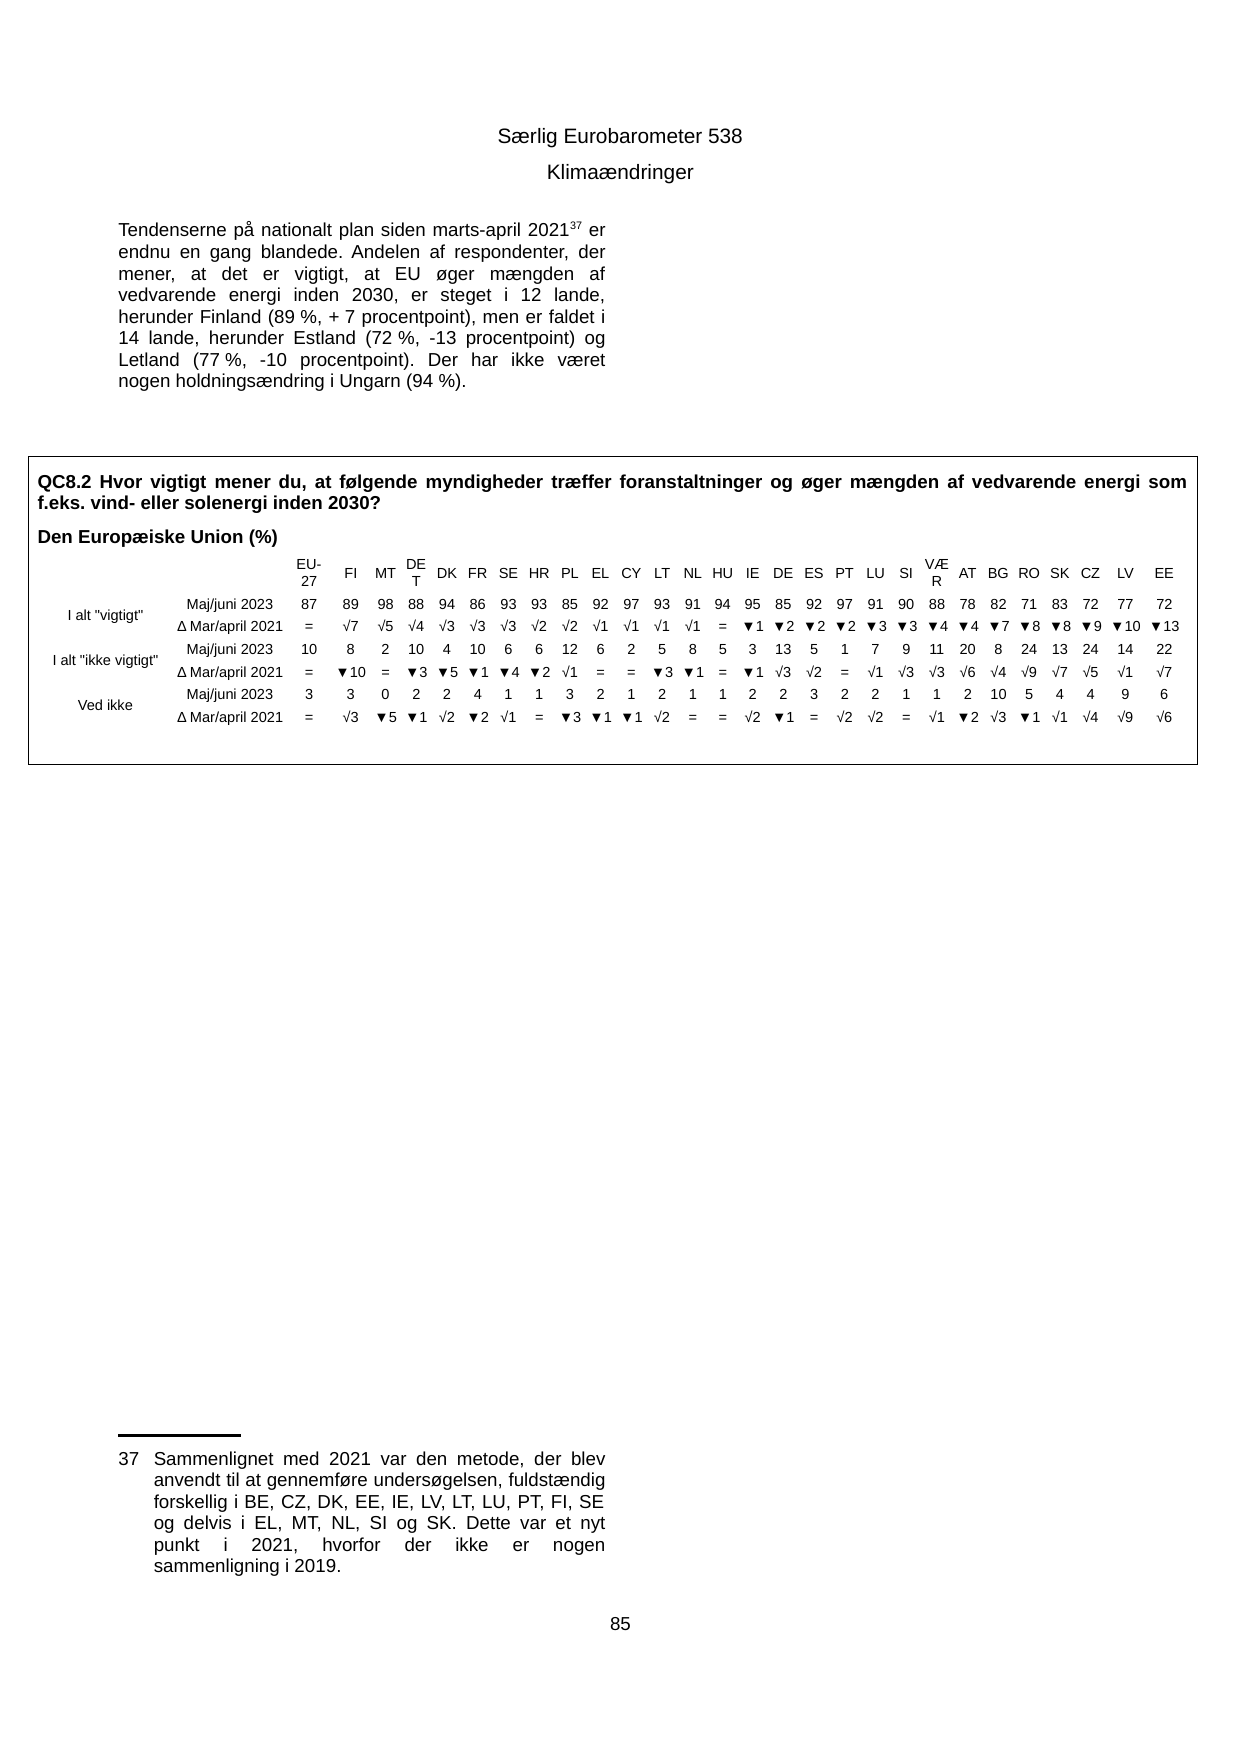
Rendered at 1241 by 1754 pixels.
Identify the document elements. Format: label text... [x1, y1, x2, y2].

table_cell ▼3 [554, 706, 585, 728]
table_header HR [524, 553, 554, 592]
table_cell 20 [952, 638, 983, 660]
table_cell Δ Mar/april 2021 [173, 660, 287, 683]
table_cell 83 [1044, 593, 1075, 615]
table_cell ▼2 [952, 706, 983, 728]
table_header VÆR [921, 553, 952, 592]
table_cell ▼4 [921, 615, 952, 638]
table_cell 72 [1075, 593, 1106, 615]
table_cell 24 [1014, 638, 1044, 660]
table_cell 82 [983, 593, 1013, 615]
table_cell = [799, 706, 829, 728]
table_cell 97 [829, 593, 860, 615]
table_header PT [829, 553, 860, 592]
table_cell √1 [921, 706, 952, 728]
table_cell ▼9 [1075, 615, 1106, 638]
table_cell √4 [983, 660, 1013, 683]
table_cell 10 [462, 638, 493, 660]
table_cell √1 [493, 706, 523, 728]
table_cell √3 [331, 706, 370, 728]
table_header FI [331, 553, 370, 592]
table_cell √3 [462, 615, 493, 638]
table_cell 78 [952, 593, 983, 615]
table_cell 94 [708, 593, 737, 615]
table_cell ▼10 [1106, 615, 1144, 638]
table_cell 94 [431, 593, 462, 615]
table_cell ▼5 [370, 706, 401, 728]
table_cell = [708, 615, 737, 638]
table_header NL [677, 553, 708, 592]
table_header LT [646, 553, 677, 592]
table_cell 5 [1014, 683, 1044, 706]
table_cell 2 [370, 638, 401, 660]
table_cell = [585, 660, 616, 683]
table_header EU-27 [287, 553, 331, 592]
table_cell 3 [799, 683, 829, 706]
table_cell 11 [921, 638, 952, 660]
table_cell 13 [768, 638, 798, 660]
table_cell 91 [860, 593, 891, 615]
table_cell √1 [860, 660, 891, 683]
table_cell √1 [1044, 706, 1075, 728]
table_cell 10 [287, 638, 331, 660]
table_cell 5 [646, 638, 677, 660]
table_header [37, 553, 173, 592]
table_cell 71 [1014, 593, 1044, 615]
table_cell 4 [1044, 683, 1075, 706]
table_cell 91 [677, 593, 708, 615]
table_cell ▼1 [401, 706, 431, 728]
table_cell 2 [768, 683, 798, 706]
table_cell = [287, 660, 331, 683]
table_cell √6 [952, 660, 983, 683]
table_cell √5 [1075, 660, 1106, 683]
table_header CY [616, 553, 646, 592]
table_cell = [616, 660, 646, 683]
table_cell 9 [1106, 683, 1144, 706]
table_cell 86 [462, 593, 493, 615]
table_cell ▼4 [952, 615, 983, 638]
table_cell 1 [708, 683, 737, 706]
table_cell ▼2 [799, 615, 829, 638]
table_cell 1 [891, 683, 921, 706]
table_header FR [462, 553, 493, 592]
table_header PL [554, 553, 585, 592]
table_cell √6 [1145, 706, 1183, 728]
table_cell 90 [891, 593, 921, 615]
table_cell 2 [401, 683, 431, 706]
table_cell ▼1 [462, 660, 493, 683]
table_cell = [708, 706, 737, 728]
table_cell 9 [891, 638, 921, 660]
table_cell ▼2 [768, 615, 798, 638]
table_header LU [860, 553, 891, 592]
table_cell √2 [554, 615, 585, 638]
table_header SK [1044, 553, 1075, 592]
table_cell 1 [921, 683, 952, 706]
text QC8.2 Hvor vigtigt mener du, at følgende myndigheder træffer foranstaltninger og øger mængden af vedvarende energi som f.eks. vind- eller solenergi inden 2030? [37, 471, 1188, 514]
table_cell 14 [1106, 638, 1144, 660]
table_cell 1 [524, 683, 554, 706]
table_cell 85 [554, 593, 585, 615]
table_cell 8 [677, 638, 708, 660]
table_cell 95 [737, 593, 768, 615]
table_cell 97 [616, 593, 646, 615]
table_header AT [952, 553, 983, 592]
table_header DE [768, 553, 798, 592]
table_cell 6 [493, 638, 523, 660]
table_cell Maj/juni 2023 [173, 638, 287, 660]
table_cell 89 [331, 593, 370, 615]
table_cell 3 [737, 638, 768, 660]
table_cell 98 [370, 593, 401, 615]
table_cell √2 [431, 706, 462, 728]
table_cell √9 [1014, 660, 1044, 683]
table_cell 24 [1075, 638, 1106, 660]
table_cell ▼4 [493, 660, 523, 683]
table_header ES [799, 553, 829, 592]
table_cell 88 [921, 593, 952, 615]
table_cell √7 [1145, 660, 1183, 683]
table_cell 72 [1145, 593, 1183, 615]
table_cell √2 [860, 706, 891, 728]
table_cell √4 [401, 615, 431, 638]
table_header BG [983, 553, 1013, 592]
table_cell 93 [524, 593, 554, 615]
table_cell 88 [401, 593, 431, 615]
table_cell 2 [860, 683, 891, 706]
table_cell 3 [287, 683, 331, 706]
table_cell 2 [829, 683, 860, 706]
table_cell 5 [799, 638, 829, 660]
table_cell 10 [401, 638, 431, 660]
table_cell 3 [331, 683, 370, 706]
table_cell √2 [829, 706, 860, 728]
table_cell ▼2 [524, 660, 554, 683]
table_cell 2 [616, 638, 646, 660]
table_cell ▼1 [616, 706, 646, 728]
table_cell 2 [737, 683, 768, 706]
table_header SE [493, 553, 523, 592]
table_cell ▼8 [1014, 615, 1044, 638]
table_cell 3 [554, 683, 585, 706]
table_cell ▼1 [677, 660, 708, 683]
table_cell ▼2 [829, 615, 860, 638]
table_cell Δ Mar/april 2021 [173, 615, 287, 638]
text Tendenserne på nationalt plan siden marts-april 2021 er endnu en gang blandede. Andelen af respondenter, der mener, at det er vigtigt, at EU øger mængden af vedvarende energi inden 2030, er steget i 12 lande, herunder Finland (89 %, + 7 procentpoint), men er faldet i 14 lande, herunder Estland (72 %, -13 procentpoint) og Letland (77 %, -10 procentpoint). Der har ikke været nogen holdningsændring i Ungarn (94 %). [118, 219, 605, 392]
table_cell Maj/juni 2023 [173, 593, 287, 615]
table_cell √7 [1044, 660, 1075, 683]
table_cell ▼7 [983, 615, 1013, 638]
table_cell √1 [646, 615, 677, 638]
table_cell 1 [493, 683, 523, 706]
table_cell 6 [524, 638, 554, 660]
table_cell √7 [331, 615, 370, 638]
table_cell 22 [1145, 638, 1183, 660]
table_cell I alt "vigtigt" [37, 593, 173, 638]
table_cell ▼13 [1145, 615, 1183, 638]
table_cell √5 [370, 615, 401, 638]
table_cell 13 [1044, 638, 1075, 660]
table_cell 2 [585, 683, 616, 706]
table_cell 87 [287, 593, 331, 615]
table_cell √1 [554, 660, 585, 683]
table_cell √9 [1106, 706, 1144, 728]
table_cell 10 [983, 683, 1013, 706]
table_cell = [829, 660, 860, 683]
table_cell √3 [431, 615, 462, 638]
table_cell √3 [891, 660, 921, 683]
table_cell √4 [1075, 706, 1106, 728]
table_cell I alt "ikke vigtigt" [37, 638, 173, 683]
table_header EL [585, 553, 616, 592]
table_cell 12 [554, 638, 585, 660]
table_header MT [370, 553, 401, 592]
table_cell √1 [1106, 660, 1144, 683]
table_cell 8 [983, 638, 1013, 660]
table_cell 4 [462, 683, 493, 706]
table_cell 1 [616, 683, 646, 706]
table_header EE [1145, 553, 1183, 592]
table_cell 77 [1106, 593, 1144, 615]
table_header CZ [1075, 553, 1106, 592]
table_cell √3 [768, 660, 798, 683]
table_cell 92 [585, 593, 616, 615]
table_cell ▼2 [462, 706, 493, 728]
table_header LV [1106, 553, 1144, 592]
table_cell = [708, 660, 737, 683]
table_cell 7 [860, 638, 891, 660]
table_header RO [1014, 553, 1044, 592]
table_cell 1 [829, 638, 860, 660]
table_cell ▼3 [401, 660, 431, 683]
table_cell = [370, 660, 401, 683]
table_cell ▼3 [891, 615, 921, 638]
table_cell 5 [708, 638, 737, 660]
text Den Europæiske Union (%) [37, 526, 1188, 547]
table_cell ▼1 [737, 615, 768, 638]
table_cell √2 [737, 706, 768, 728]
table_cell √3 [493, 615, 523, 638]
table_cell ▼1 [585, 706, 616, 728]
table_header SI [891, 553, 921, 592]
table_cell = [891, 706, 921, 728]
table_cell ▼10 [331, 660, 370, 683]
table_cell = [287, 615, 331, 638]
table_header IE [737, 553, 768, 592]
table_header HU [708, 553, 737, 592]
table_cell ▼8 [1044, 615, 1075, 638]
table_cell ▼1 [1014, 706, 1044, 728]
table_header DET [401, 553, 431, 592]
table_cell = [287, 706, 331, 728]
table_cell √2 [799, 660, 829, 683]
table_cell √1 [616, 615, 646, 638]
table_cell √2 [646, 706, 677, 728]
table_cell ▼3 [860, 615, 891, 638]
table_cell 2 [646, 683, 677, 706]
table_cell 6 [1145, 683, 1183, 706]
table_header DK [431, 553, 462, 592]
table_cell 8 [331, 638, 370, 660]
table_cell Δ Mar/april 2021 [173, 706, 287, 728]
table_cell 4 [1075, 683, 1106, 706]
table_cell √2 [524, 615, 554, 638]
table_cell Ved ikke [37, 683, 173, 728]
table_cell √1 [585, 615, 616, 638]
table_cell = [524, 706, 554, 728]
table_header [173, 553, 287, 592]
table_cell ▼3 [646, 660, 677, 683]
table_cell 93 [646, 593, 677, 615]
text Sammenlignet med 2021 var den metode, der blev anvendt til at gennemføre undersøgelsen, fuldstændig forskellig i BE, CZ, DK, EE, IE, LV, LT, LU, PT, FI, SE og delvis i EL, MT, NL, SI og SK. Dette var et nyt punkt i 2021, hvorfor der ikke er nogen sammenligning i 2019. [118, 1447, 605, 1577]
table_cell ▼1 [737, 660, 768, 683]
table_cell 93 [493, 593, 523, 615]
table_cell = [677, 706, 708, 728]
table_cell √1 [677, 615, 708, 638]
table_cell ▼1 [768, 706, 798, 728]
table_cell 85 [768, 593, 798, 615]
table_cell 6 [585, 638, 616, 660]
table_cell 2 [431, 683, 462, 706]
table_cell √3 [983, 706, 1013, 728]
table_cell 1 [677, 683, 708, 706]
table_cell Maj/juni 2023 [173, 683, 287, 706]
table_cell 92 [799, 593, 829, 615]
table_cell ▼5 [431, 660, 462, 683]
table_cell 2 [952, 683, 983, 706]
table_cell √3 [921, 660, 952, 683]
table_cell 0 [370, 683, 401, 706]
table_cell 4 [431, 638, 462, 660]
